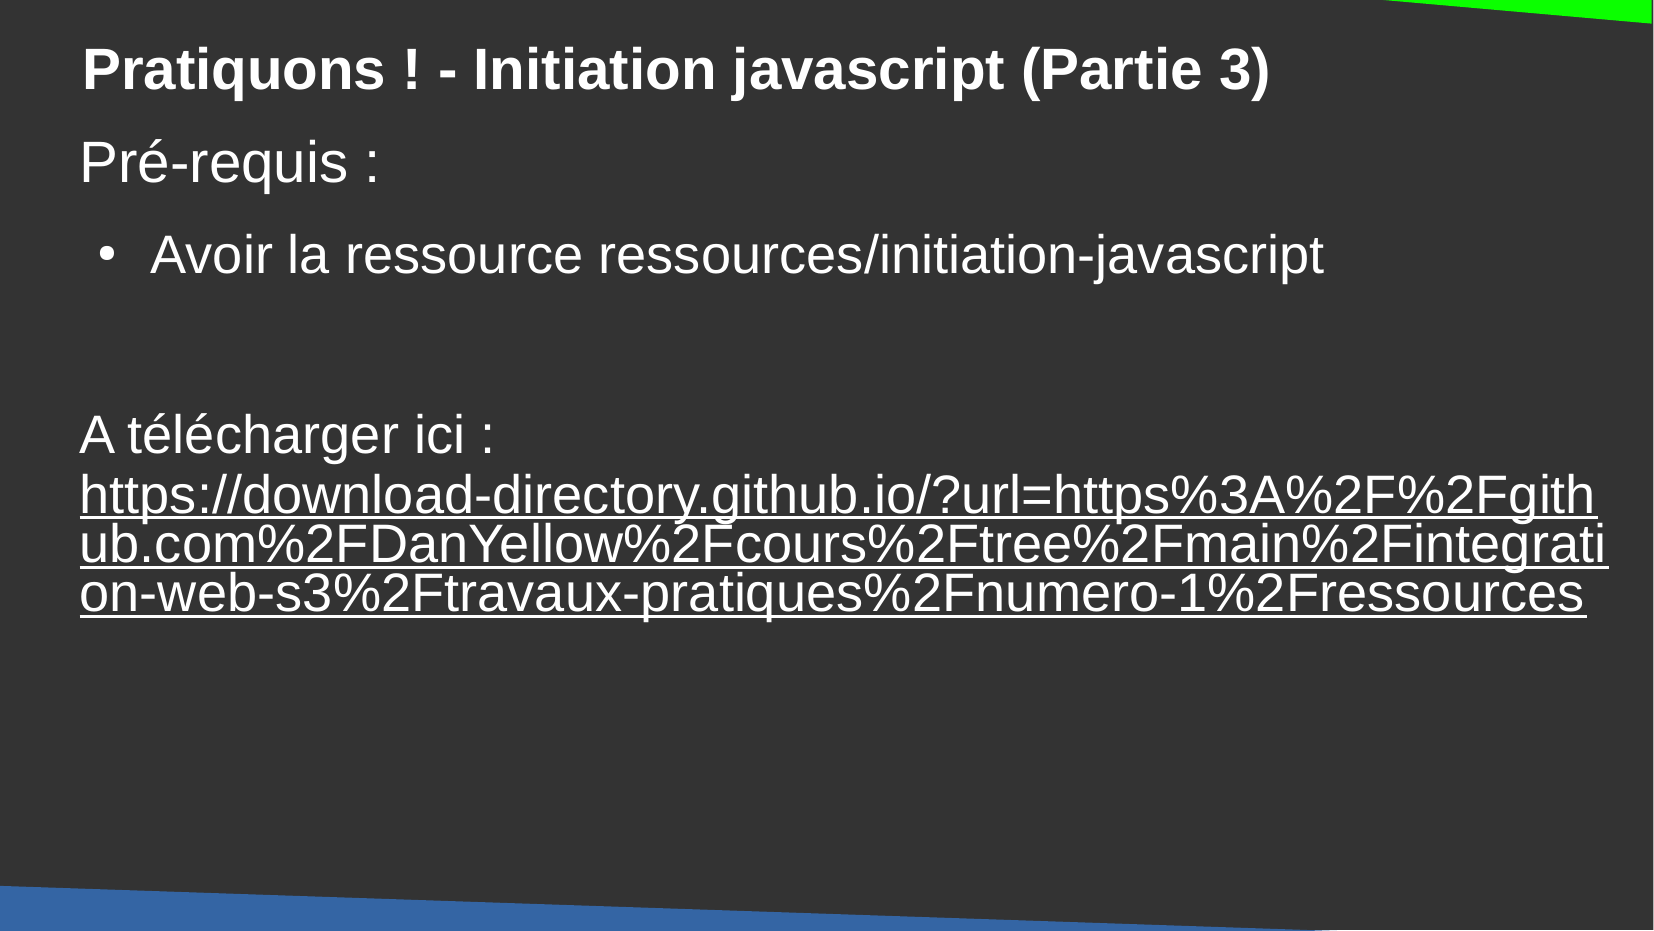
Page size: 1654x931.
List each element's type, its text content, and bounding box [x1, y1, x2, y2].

text_box [1383, 0, 1652, 24]
title Pratiquons ! - Initiation javascript (Partie 3) [82, 37, 1571, 114]
list Pré-requis : Avoir la ressource ressources/initiation-javascript A télécharger ici : https://download-directory.github.io/?url=https%3A%2F%2Fgithub.com%2FDanYellow%2Fcours%2Ftree%2Fmain%2Fintegration-web-s3%2Ftravaux-pratiques%2Fnumero-1%2Fressources [79, 129, 1619, 715]
text_box [0, 885, 1337, 931]
